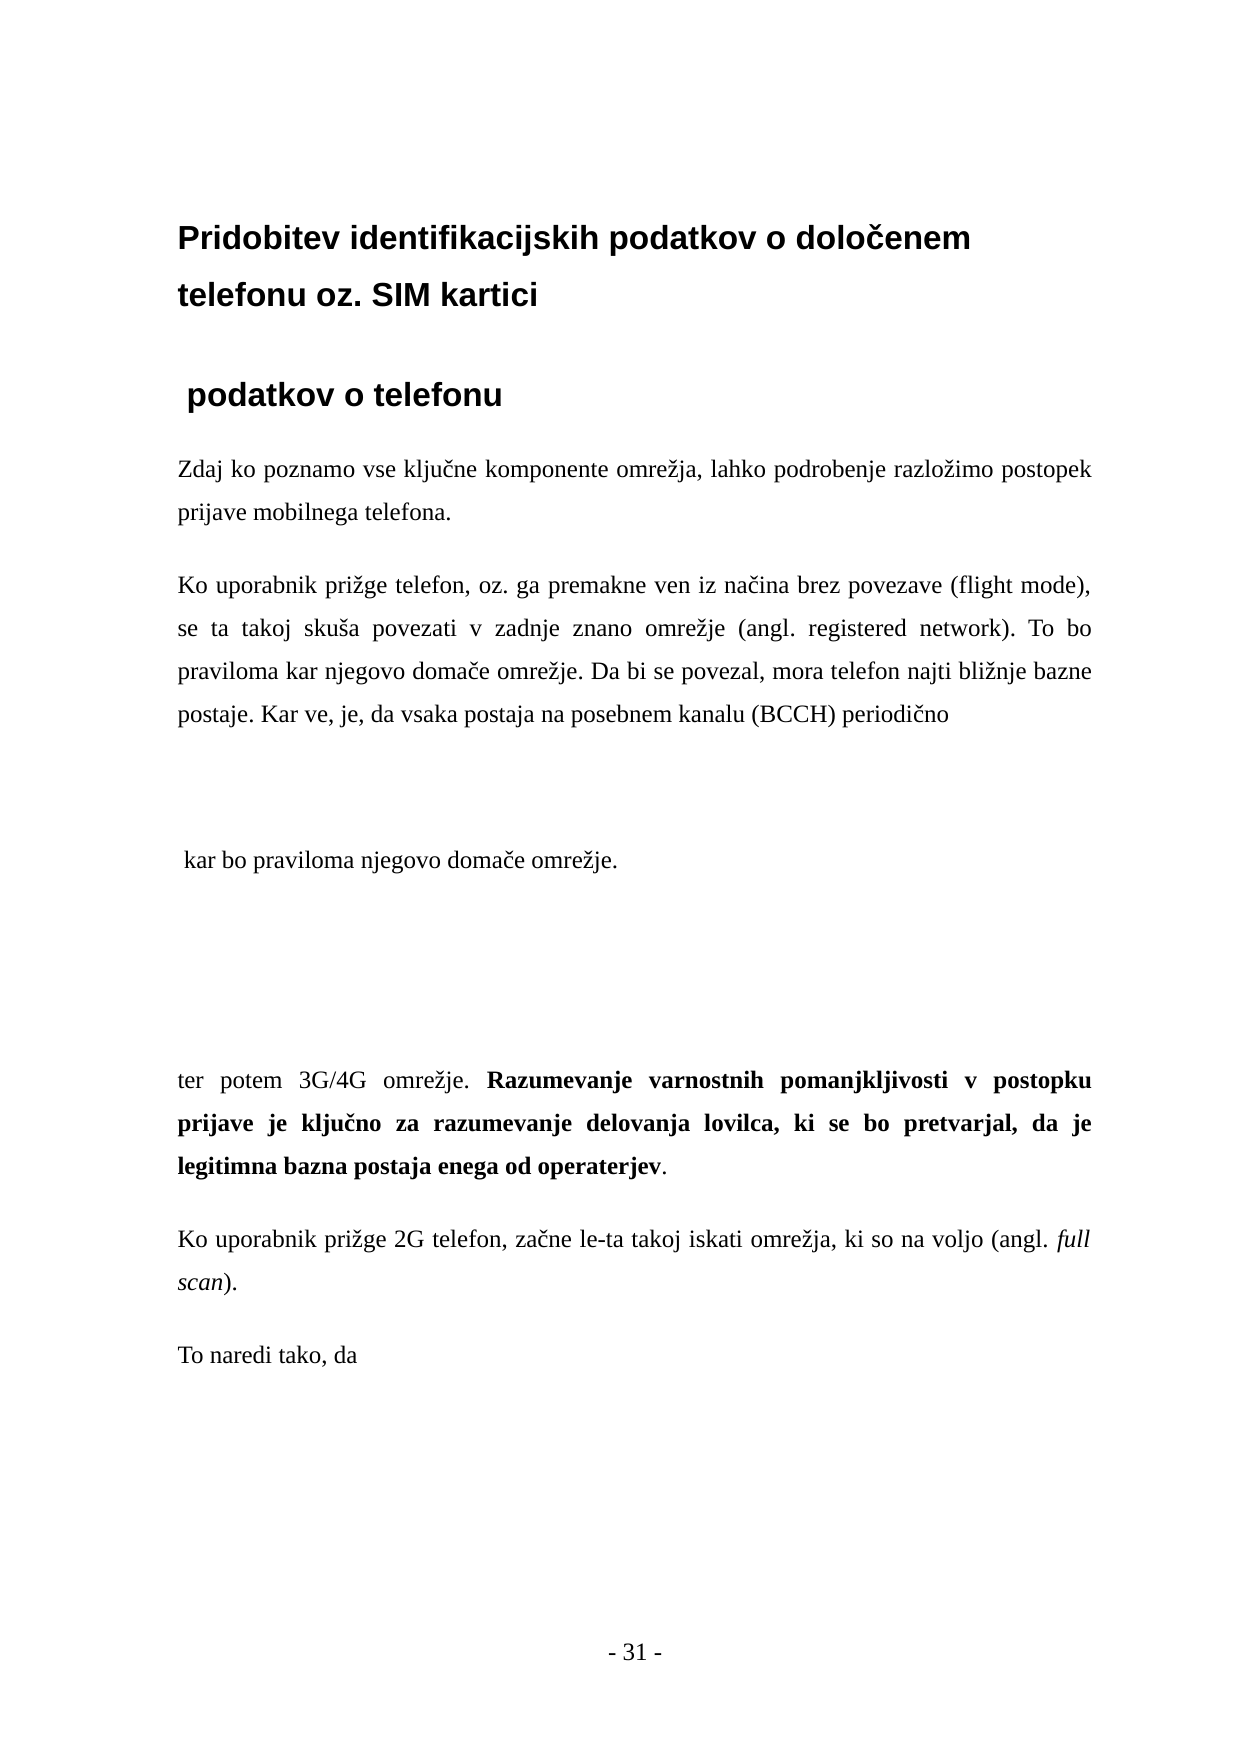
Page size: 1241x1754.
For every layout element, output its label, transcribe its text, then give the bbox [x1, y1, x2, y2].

text kar bo praviloma njegovo domače omrežje. [177, 846, 1093, 874]
text Ko uporabnik prižge telefon, oz. ga premakne ven iz načina brez povezave (flight mode), se ta takoj skuša povezati v zadnje znano omrežje (angl. registered network). To bo praviloma kar njegovo domače omrežje. Da bi se povezal, mora telefon najti bližnje bazne postaje. Kar ve, je, da vsaka postaja na posebnem kanalu (BCCH) periodično [177, 570, 1093, 728]
text Zdaj ko poznamo vse ključne komponente omrežja, lahko podrobenje razložimo postopek prijave mobilnega telefona. [177, 454, 1093, 526]
text Ko uporabnik prižge 2G telefon, začne le-ta takoj iskati omrežja, ki so na voljo (angl. full scan). [177, 1224, 1093, 1296]
text To naredi tako, da [177, 1341, 1093, 1369]
subtitle Pridobitev identifikacijskih podatkov o določenem telefonu oz. SIM kartici [177, 218, 1093, 314]
text ter potem 3G/4G omrežje. Razumevanje varnostnih pomanjkljivosti v postopku prijave je ključno za razumevanje delovanja lovilca, ki se bo pretvarjal, da je legitimna bazna postaja enega od operaterjev. [177, 1065, 1093, 1180]
subtitle podatkov o telefonu [177, 375, 1093, 413]
